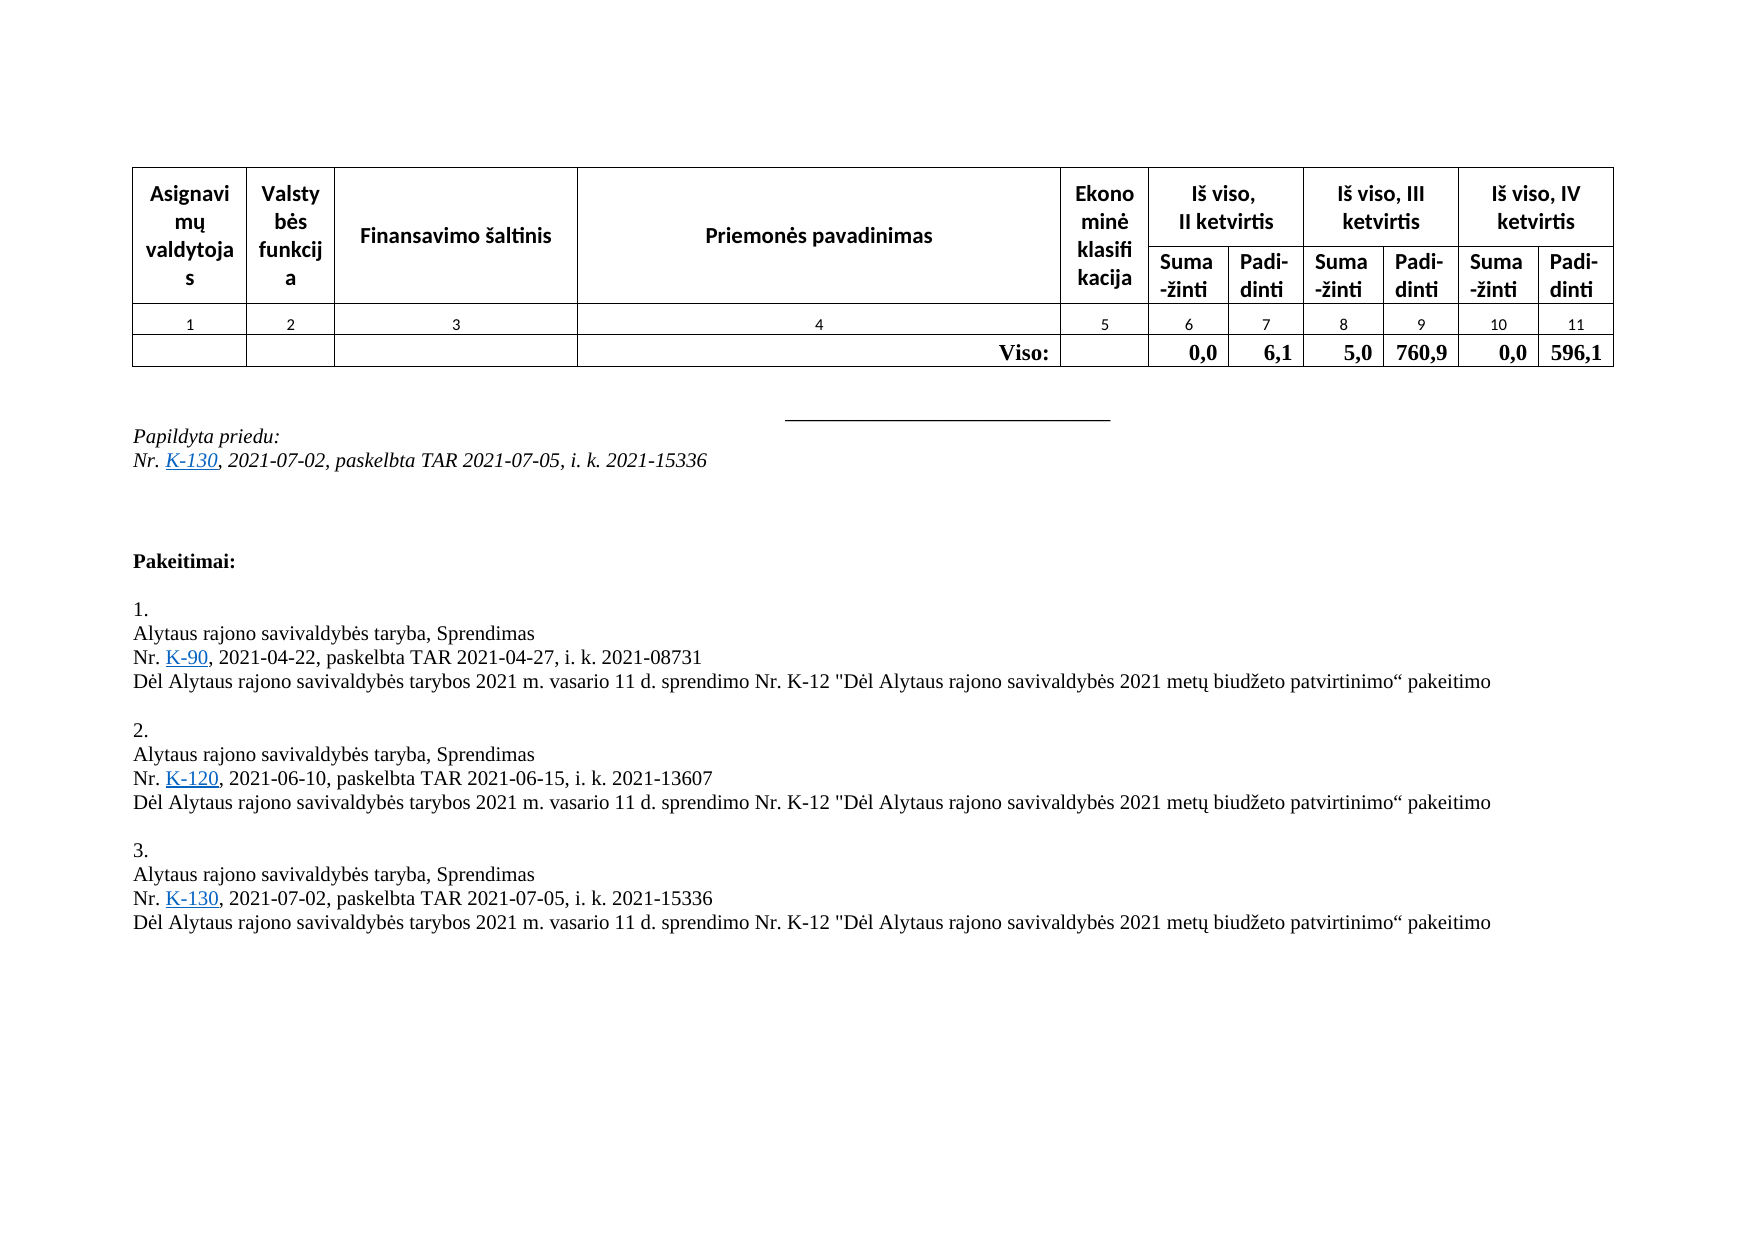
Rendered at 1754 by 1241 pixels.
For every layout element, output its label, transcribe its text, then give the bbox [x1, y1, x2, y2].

table_cell 0,0 [1459, 335, 1538, 366]
text Nr. K-120, 2021-06-10, paskelbta TAR 2021-06-15, i. k. 2021-13607 [133, 766, 1636, 790]
table_cell [1614, 215, 1636, 246]
table_cell [1061, 335, 1148, 366]
table_cell 5,0 [1304, 335, 1383, 366]
text Nr. K-90, 2021-04-22, paskelbta TAR 2021-04-27, i. k. 2021-08731 [133, 645, 1636, 669]
table_cell Padi-dinti [1384, 247, 1458, 303]
table_cell Suma-žinti [1149, 247, 1228, 303]
text Alytaus rajono savivaldybės taryba, Sprendimas [133, 862, 1636, 886]
table_cell 6,1 [1229, 335, 1303, 366]
table_cell [335, 335, 577, 366]
table_cell 5 [1061, 304, 1148, 334]
table_cell 596,1 [1539, 335, 1613, 366]
table_cell 8 [1304, 304, 1383, 334]
table_header Finansavimo šaltinis [335, 168, 577, 303]
table_cell 3 [335, 304, 577, 334]
text Dėl Alytaus rajono savivaldybės tarybos 2021 m. vasario 11 d. sprendimo Nr. K-12 "Dėl Alytaus rajono savivaldybės 2021 metų biudžeto patvirtinimo“ pakeitimo [133, 669, 1636, 693]
table_cell 7 [1229, 304, 1303, 334]
table_cell Padi-dinti [1229, 247, 1303, 303]
text Pakeitimai: [133, 549, 1636, 573]
table_cell Suma-žinti [1459, 247, 1538, 303]
table_cell 1 [133, 304, 246, 334]
text Nr. K-130, 2021-07-02, paskelbta TAR 2021-07-05, i. k. 2021-15336 [133, 886, 1636, 910]
table_cell Padi-dinti [1539, 247, 1613, 303]
text __________________________ [133, 395, 1636, 424]
text 3. [133, 838, 1636, 862]
table_cell 6 [1149, 304, 1228, 334]
text 2. [133, 717, 1636, 742]
table_cell [133, 335, 246, 366]
table_header Iš viso, III ketvirtis [1304, 168, 1458, 246]
text Papildyta priedu: [133, 424, 1636, 448]
table_cell Suma-žinti [1304, 247, 1383, 303]
table_header Valstybės funkcija [247, 168, 334, 303]
table_cell Viso: [578, 335, 1060, 366]
text Dėl Alytaus rajono savivaldybės tarybos 2021 m. vasario 11 d. sprendimo Nr. K-12 "Dėl Alytaus rajono savivaldybės 2021 metų biudžeto patvirtinimo“ pakeitimo [133, 910, 1636, 934]
table_header Ekonominė klasifikacija [1061, 168, 1148, 303]
table_cell [1614, 334, 1636, 366]
table_cell 4 [578, 304, 1060, 334]
table_cell 11 [1539, 304, 1613, 334]
table_header Iš viso, II ketvirtis [1149, 168, 1303, 246]
table_cell [247, 335, 334, 366]
table_header [1614, 167, 1636, 215]
text Alytaus rajono savivaldybės taryba, Sprendimas [133, 742, 1636, 766]
table_cell [1614, 246, 1636, 303]
text 1. [133, 597, 1636, 621]
table_header Iš viso, IV ketvirtis [1459, 168, 1613, 246]
text Alytaus rajono savivaldybės taryba, Sprendimas [133, 621, 1636, 645]
table_cell 760,9 [1384, 335, 1458, 366]
table_cell 10 [1459, 304, 1538, 334]
table_header Asignavimų valdytojas [133, 168, 246, 303]
text Nr. K-130, 2021-07-02, paskelbta TAR 2021-07-05, i. k. 2021-15336 [133, 448, 1636, 472]
table_cell 0,0 [1149, 335, 1228, 366]
text Dėl Alytaus rajono savivaldybės tarybos 2021 m. vasario 11 d. sprendimo Nr. K-12 "Dėl Alytaus rajono savivaldybės 2021 metų biudžeto patvirtinimo“ pakeitimo [133, 790, 1636, 814]
table_header Priemonės pavadinimas [578, 168, 1060, 303]
table_cell [1614, 303, 1636, 334]
table_cell 9 [1384, 304, 1458, 334]
table_cell 2 [247, 304, 334, 334]
